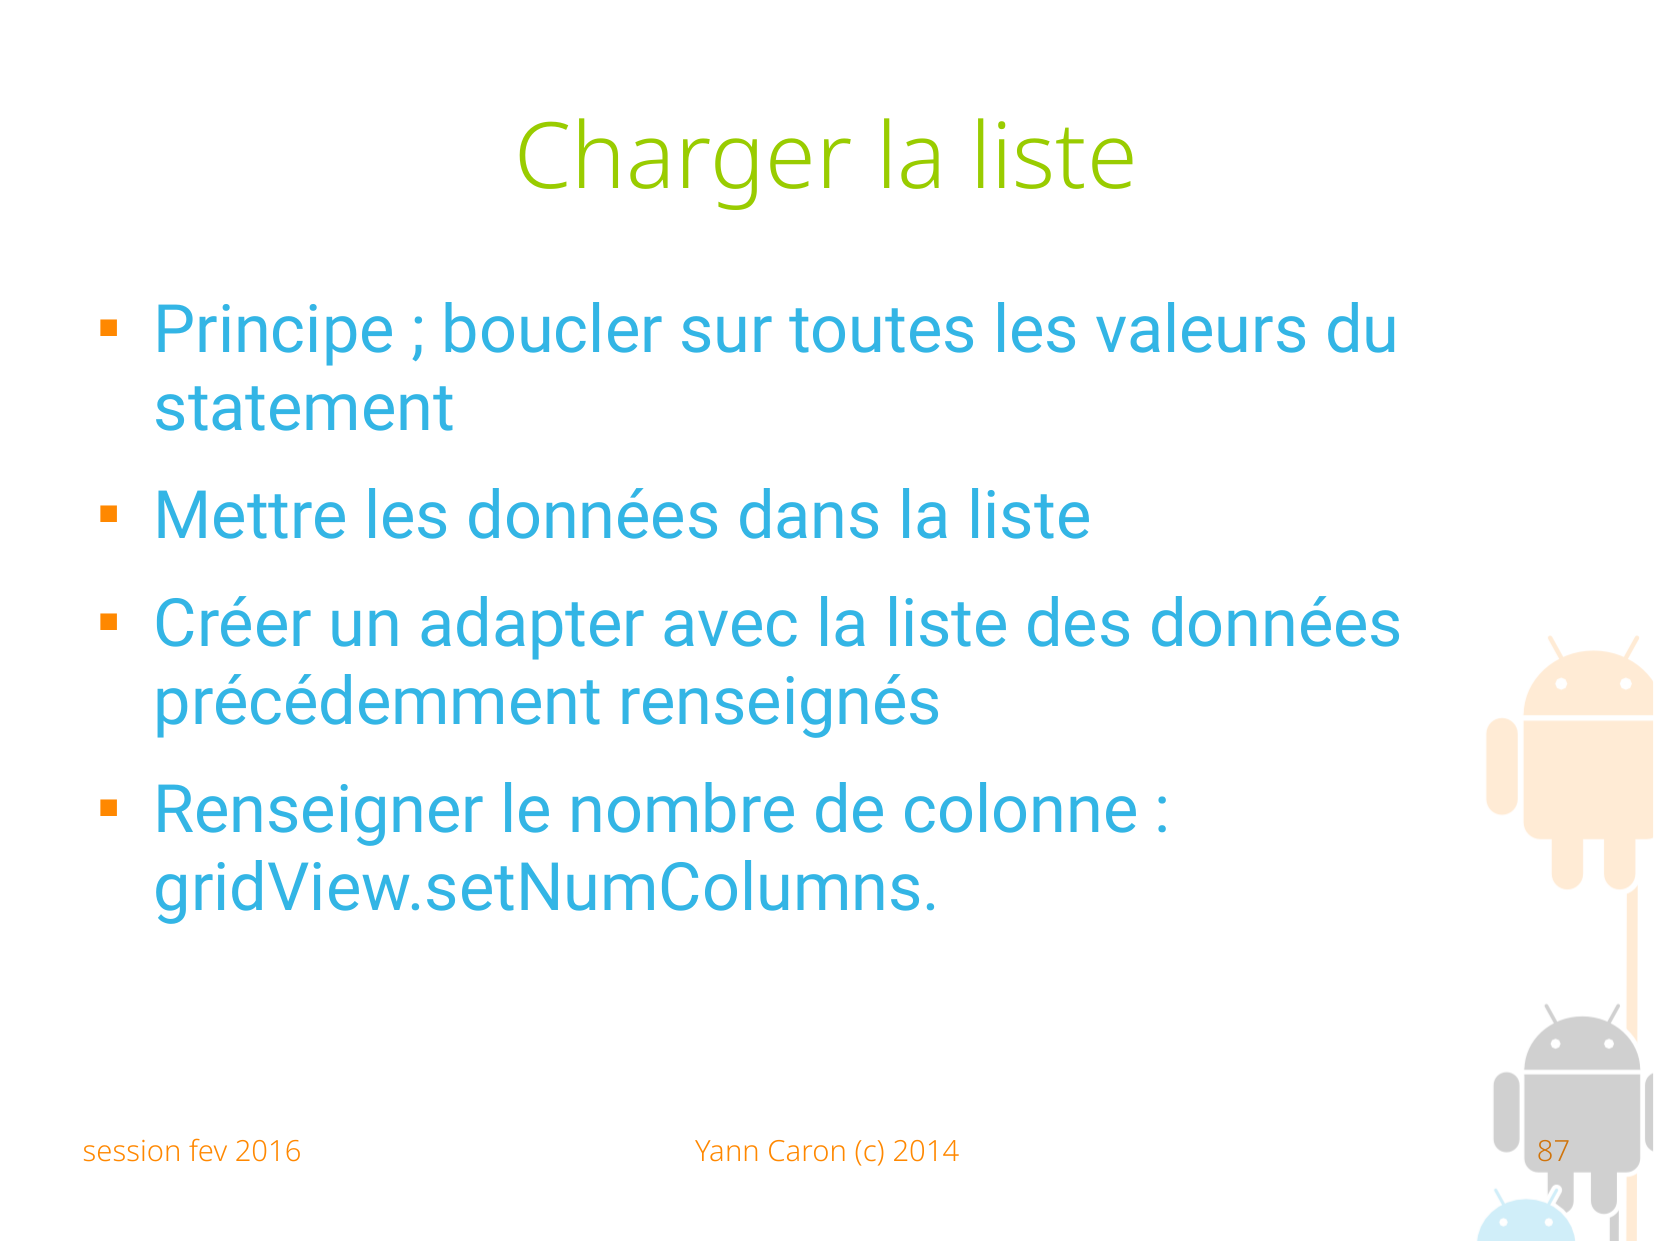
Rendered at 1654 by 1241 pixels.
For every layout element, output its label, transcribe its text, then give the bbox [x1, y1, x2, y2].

picture [240, 423, 1654, 1241]
list Principe ; boucler sur toutes les valeurs du statement Mettre les données dans la liste Créer un adapter avec la liste des données précédemment renseignés Renseigner le nombre de colonne : gridView.setNumColumns. [82, 290, 1571, 1010]
title Charger la liste [82, 49, 1571, 257]
